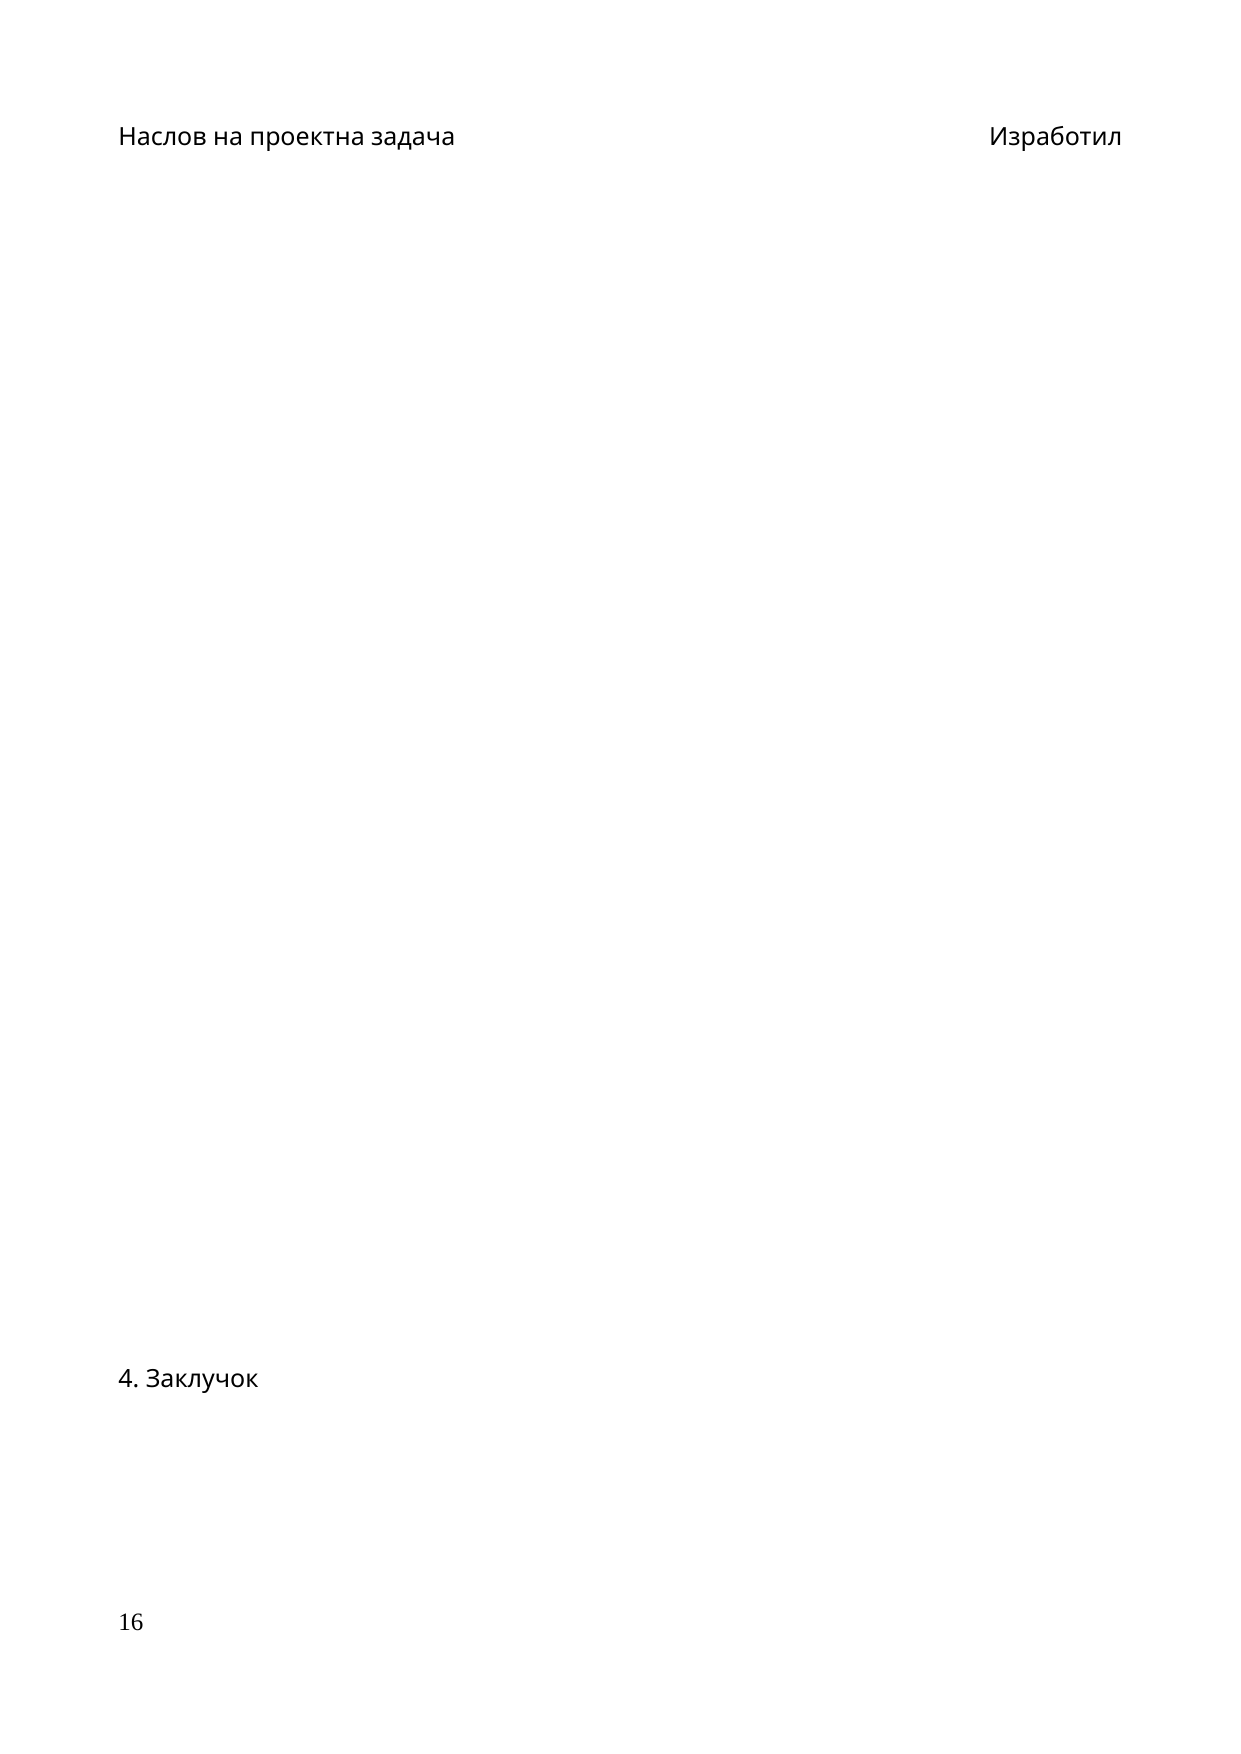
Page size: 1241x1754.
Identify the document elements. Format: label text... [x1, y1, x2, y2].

text 4. Заклучок [118, 1360, 1122, 1394]
